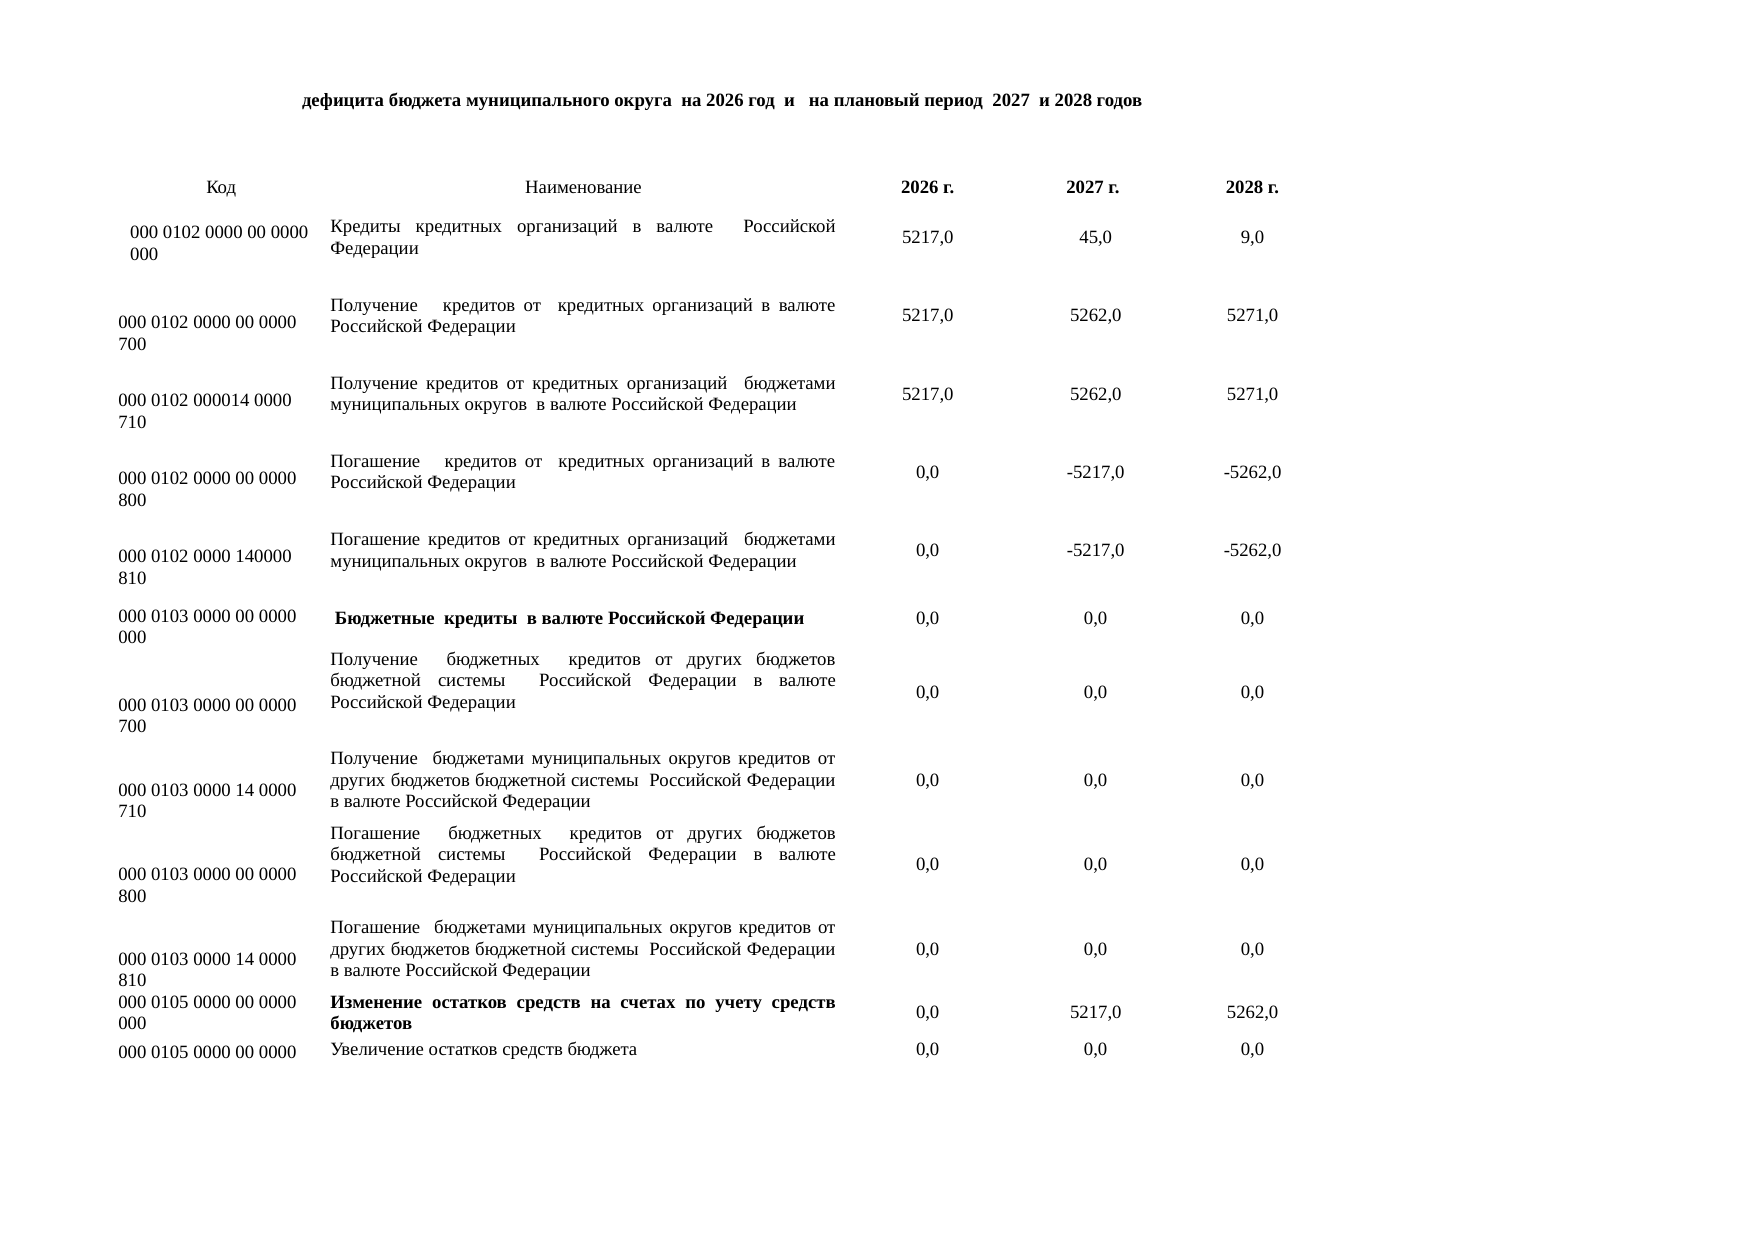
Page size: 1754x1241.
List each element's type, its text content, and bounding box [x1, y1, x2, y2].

table_cell 45,0 [1016, 198, 1175, 276]
table_cell Погашение кредитов от кредитных организаций в валюте Российской Федерации [327, 432, 839, 510]
table_cell 000 0102 0000 00 0000 700 [115, 276, 327, 354]
table_cell 5217,0 [839, 276, 1016, 354]
table_cell 0,0 [839, 737, 1016, 822]
table_cell -5262,0 [1175, 432, 1329, 510]
table_cell 000 0103 0000 00 0000 800 [115, 822, 327, 906]
table_cell 5262,0 [1175, 991, 1329, 1034]
table_cell 2027 г. [1016, 132, 1175, 198]
table_cell 5262,0 [1016, 276, 1175, 354]
table_cell 2026 г. [839, 132, 1016, 198]
table_cell Изменение остатков средств на счетах по учету средств бюджетов [327, 991, 839, 1034]
table_cell 000 0103 0000 00 0000 700 [115, 648, 327, 737]
table_cell 0,0 [1016, 589, 1175, 648]
table_cell 000 0103 0000 14 0000 710 [115, 737, 327, 822]
table_cell 0,0 [1016, 737, 1175, 822]
table_cell 0,0 [1016, 648, 1175, 737]
table_cell 000 0102 000014 0000 710 [115, 354, 327, 432]
table_cell Получение бюджетами муниципальных округов кредитов от других бюджетов бюджетной системы Российской Федерации в валюте Российской Федерации [327, 737, 839, 822]
table_cell 0,0 [839, 589, 1016, 648]
table_cell 9,0 [1175, 198, 1329, 276]
table_cell 2028 г. [1175, 132, 1329, 198]
table_cell Кредиты кредитных организаций в валюте Российской Федерации [327, 198, 839, 276]
table_cell Бюджетные кредиты в валюте Российской Федерации [327, 589, 839, 648]
table_cell 000 0102 0000 140000 810 [115, 510, 327, 588]
table_cell 0,0 [1175, 589, 1329, 648]
table_cell 0,0 [1175, 822, 1329, 906]
table_cell Погашение кредитов от кредитных организаций бюджетами муниципальных округов в валюте Российской Федерации [327, 510, 839, 588]
table_cell Погашение бюджетных кредитов от других бюджетов бюджетной системы Российской Федерации в валюте Российской Федерации [327, 822, 839, 906]
table_cell 5217,0 [839, 354, 1016, 432]
table_cell 5271,0 [1175, 354, 1329, 432]
table_cell 0,0 [1016, 1034, 1175, 1063]
table_cell 000 0105 0000 00 0000 [115, 1034, 327, 1063]
table_cell 0,0 [1175, 906, 1329, 991]
table_cell 0,0 [839, 906, 1016, 991]
table_cell 000 0103 0000 14 0000 810 [115, 906, 327, 991]
table_cell 0,0 [839, 822, 1016, 906]
table_cell 0,0 [1016, 822, 1175, 906]
table_cell 0,0 [1175, 648, 1329, 737]
table_cell 5217,0 [839, 198, 1016, 276]
table_cell 0,0 [839, 1034, 1016, 1063]
table_cell Наименование [327, 132, 839, 198]
table_cell -5217,0 [1016, 510, 1175, 588]
table_cell 0,0 [839, 648, 1016, 737]
table_cell 000 0102 0000 00 0000 000 [115, 198, 327, 276]
table_cell Увеличение остатков средств бюджета [327, 1034, 839, 1063]
table_header дефицита бюджета муниципального округа на 2026 год и на плановый период 2027 и 2028 годов [115, 89, 1329, 132]
table_cell 5271,0 [1175, 276, 1329, 354]
table_cell Получение кредитов от кредитных организаций бюджетами муниципальных округов в валюте Российской Федерации [327, 354, 839, 432]
table_cell 000 0103 0000 00 0000 000 [115, 589, 327, 648]
table_cell Получение кредитов от кредитных организаций в валюте Российской Федерации [327, 276, 839, 354]
table_cell Код [115, 132, 327, 198]
table_cell 0,0 [839, 991, 1016, 1034]
table_cell 000 0105 0000 00 0000 000 [115, 991, 327, 1034]
table_cell 5217,0 [1016, 991, 1175, 1034]
table_cell 0,0 [1016, 906, 1175, 991]
table_cell -5217,0 [1016, 432, 1175, 510]
table_cell 0,0 [839, 432, 1016, 510]
table_cell Получение бюджетных кредитов от других бюджетов бюджетной системы Российской Федерации в валюте Российской Федерации [327, 648, 839, 737]
table_cell 5262,0 [1016, 354, 1175, 432]
table_cell 0,0 [839, 510, 1016, 588]
table_cell 0,0 [1175, 737, 1329, 822]
table_cell 0,0 [1175, 1034, 1329, 1063]
table_cell -5262,0 [1175, 510, 1329, 588]
table_cell Погашение бюджетами муниципальных округов кредитов от других бюджетов бюджетной системы Российской Федерации в валюте Российской Федерации [327, 906, 839, 991]
table_cell 000 0102 0000 00 0000 800 [115, 432, 327, 510]
